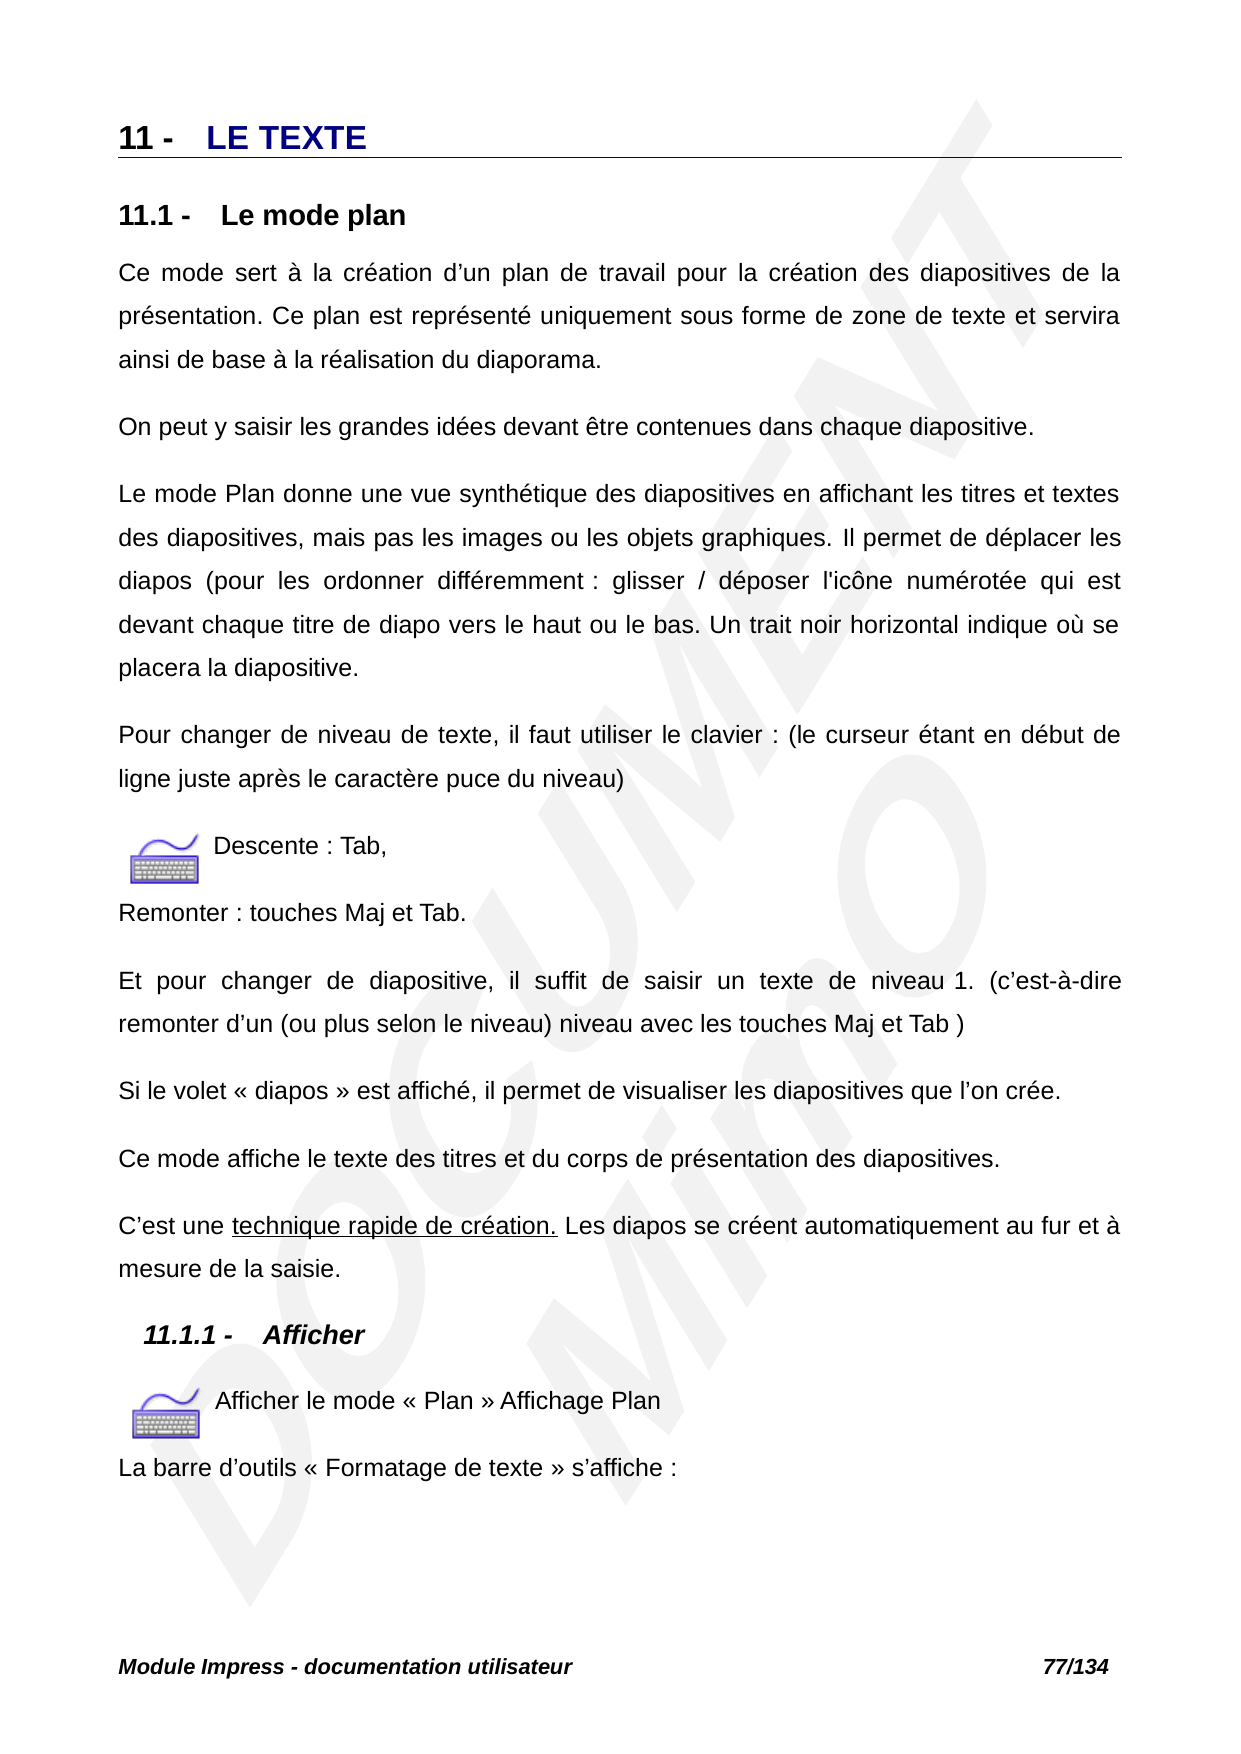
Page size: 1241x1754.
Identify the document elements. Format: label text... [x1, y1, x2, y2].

subtitle Afficher [143, 1318, 1122, 1349]
text Afficher le mode « Plan » Affichage Plan [203, 1386, 1122, 1415]
text Si le volet « diapos » est affiché, il permet de visualiser les diapositives que l’on crée. [118, 1076, 1122, 1105]
text Pour changer de niveau de texte, il faut utiliser le clavier : (le curseur étant en début de ligne juste après le caractère puce du niveau) [118, 720, 1122, 793]
text Ce mode sert à la création d’un plan de travail pour la création des diapositives de la présentation. Ce plan est représenté uniquement sous forme de zone de texte et servira ainsi de base à la réalisation du diaporama. [118, 258, 1122, 374]
text Ce mode affiche le texte des titres et du corps de présentation des diapositives. [118, 1143, 1122, 1172]
subtitle Le texte [118, 118, 1122, 157]
subtitle Le mode plan [118, 198, 1122, 232]
text On peut y saisir les grandes idées devant être contenues dans chaque diapositive. [118, 412, 1122, 441]
text Remonter : touches Maj et Tab. [118, 898, 1122, 927]
text C’est une technique rapide de création. Les diapos se créent automatiquement au fur et à mesure de la saisie. [118, 1211, 1122, 1283]
picture [126, 823, 202, 898]
text La barre d’outils « Formatage de texte » s’affiche : [118, 1453, 1122, 1482]
text Le mode Plan donne une vue synthétique des diapositives en affichant les titres et textes des diapositives, mais pas les images ou les objets graphiques. Il permet de déplacer les diapos (pour les ordonner différemment : glisser / déposer l'icône numérotée qui est devant chaque titre de diapo vers le haut ou le bas. Un trait noir horizontal indique où se placera la diapositive. [118, 479, 1122, 682]
text Descente : Tab, [202, 831, 1122, 860]
text Et pour changer de diapositive, il suffit de saisir un texte de niveau 1. (c’est-à-dire remonter d’un (ou plus selon le niveau) niveau avec les touches Maj et Tab ) [118, 966, 1122, 1038]
picture [128, 1377, 203, 1453]
